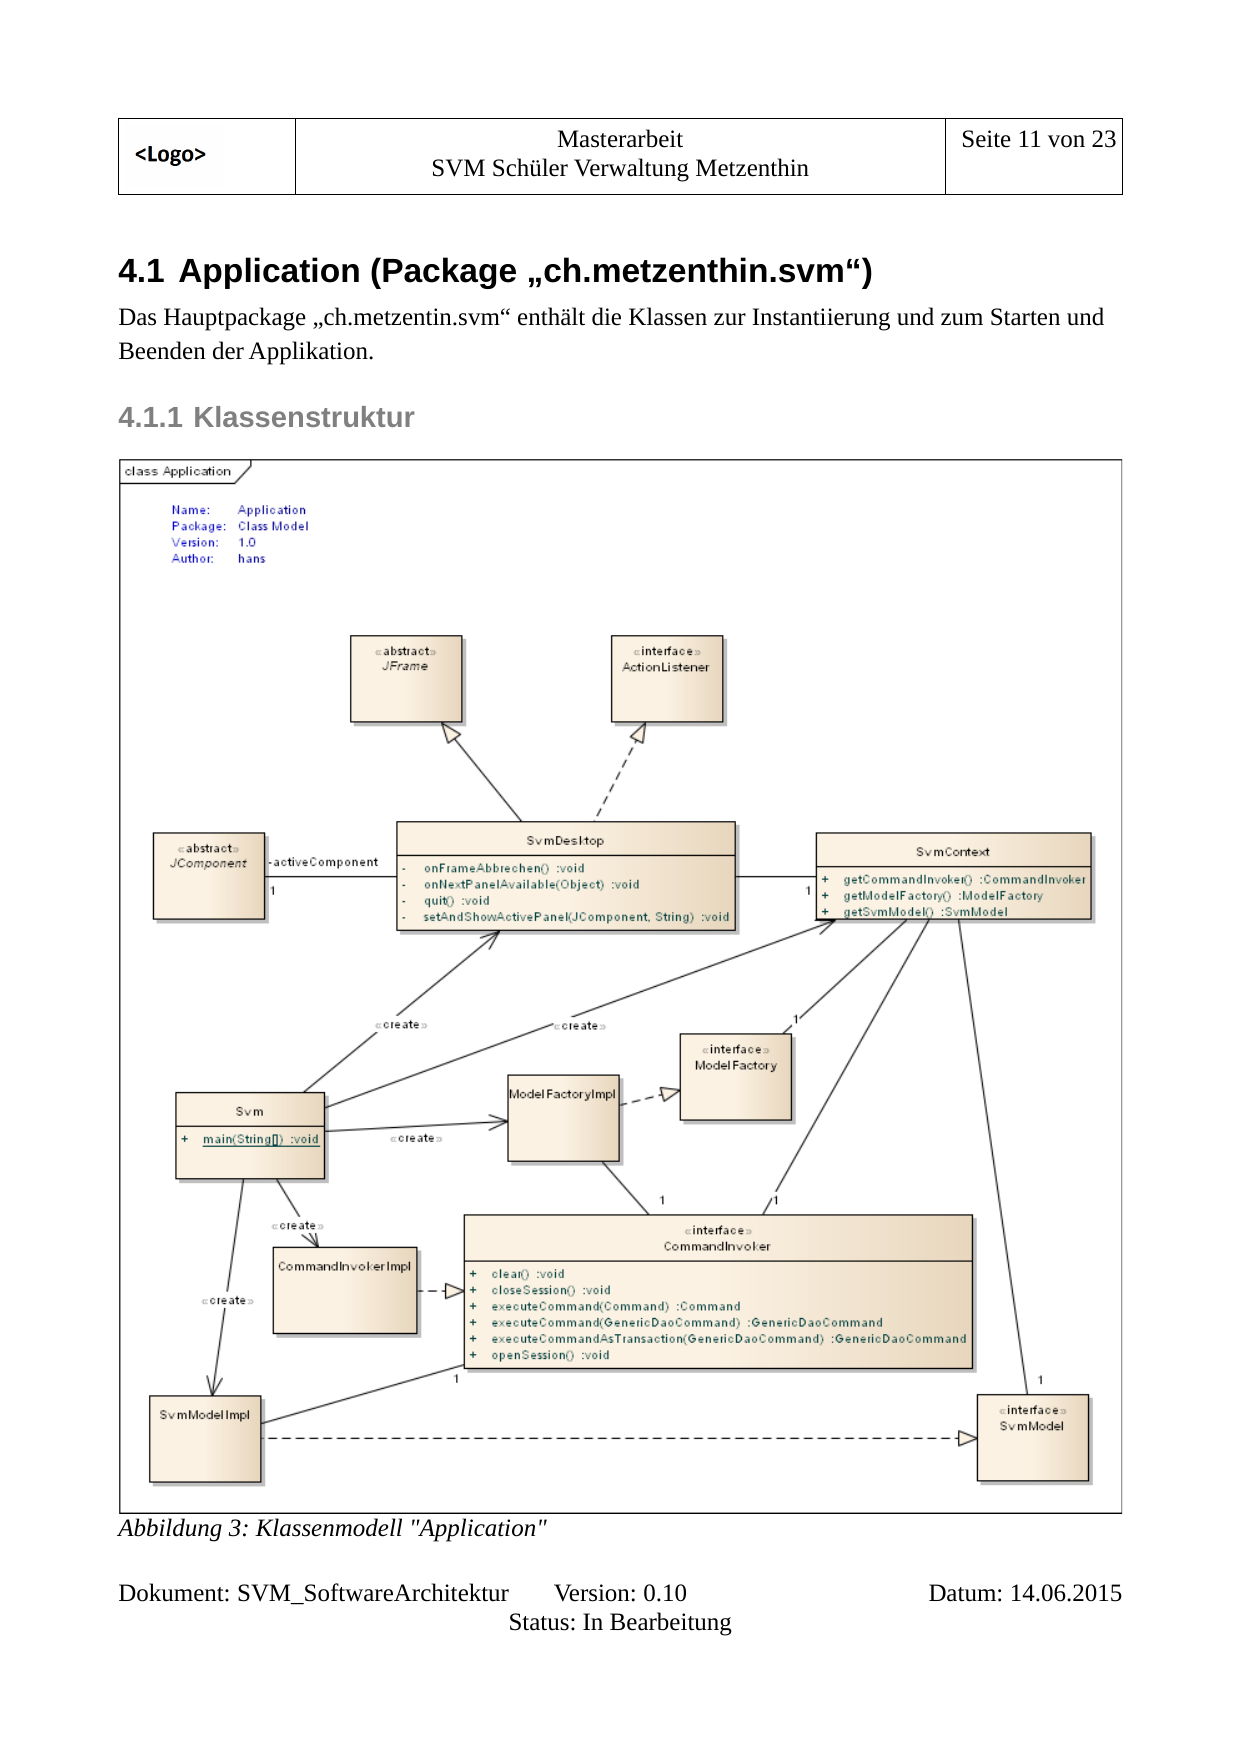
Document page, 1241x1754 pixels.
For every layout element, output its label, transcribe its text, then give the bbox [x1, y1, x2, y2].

subtitle Klassenstruktur [118, 400, 1122, 433]
picture [118, 458, 1123, 1514]
picture [123, 123, 230, 189]
text Abbildung 3: Klassenmodell "Application" [118, 1514, 1122, 1542]
text Das Hauptpackage „ch.metzentin.svm“ enthält die Klassen zur Instantiierung und zum Starten und Beenden der Applikation. [118, 302, 1122, 365]
subtitle Application (Package „ch.metzenthin.svm“) [118, 251, 1122, 289]
